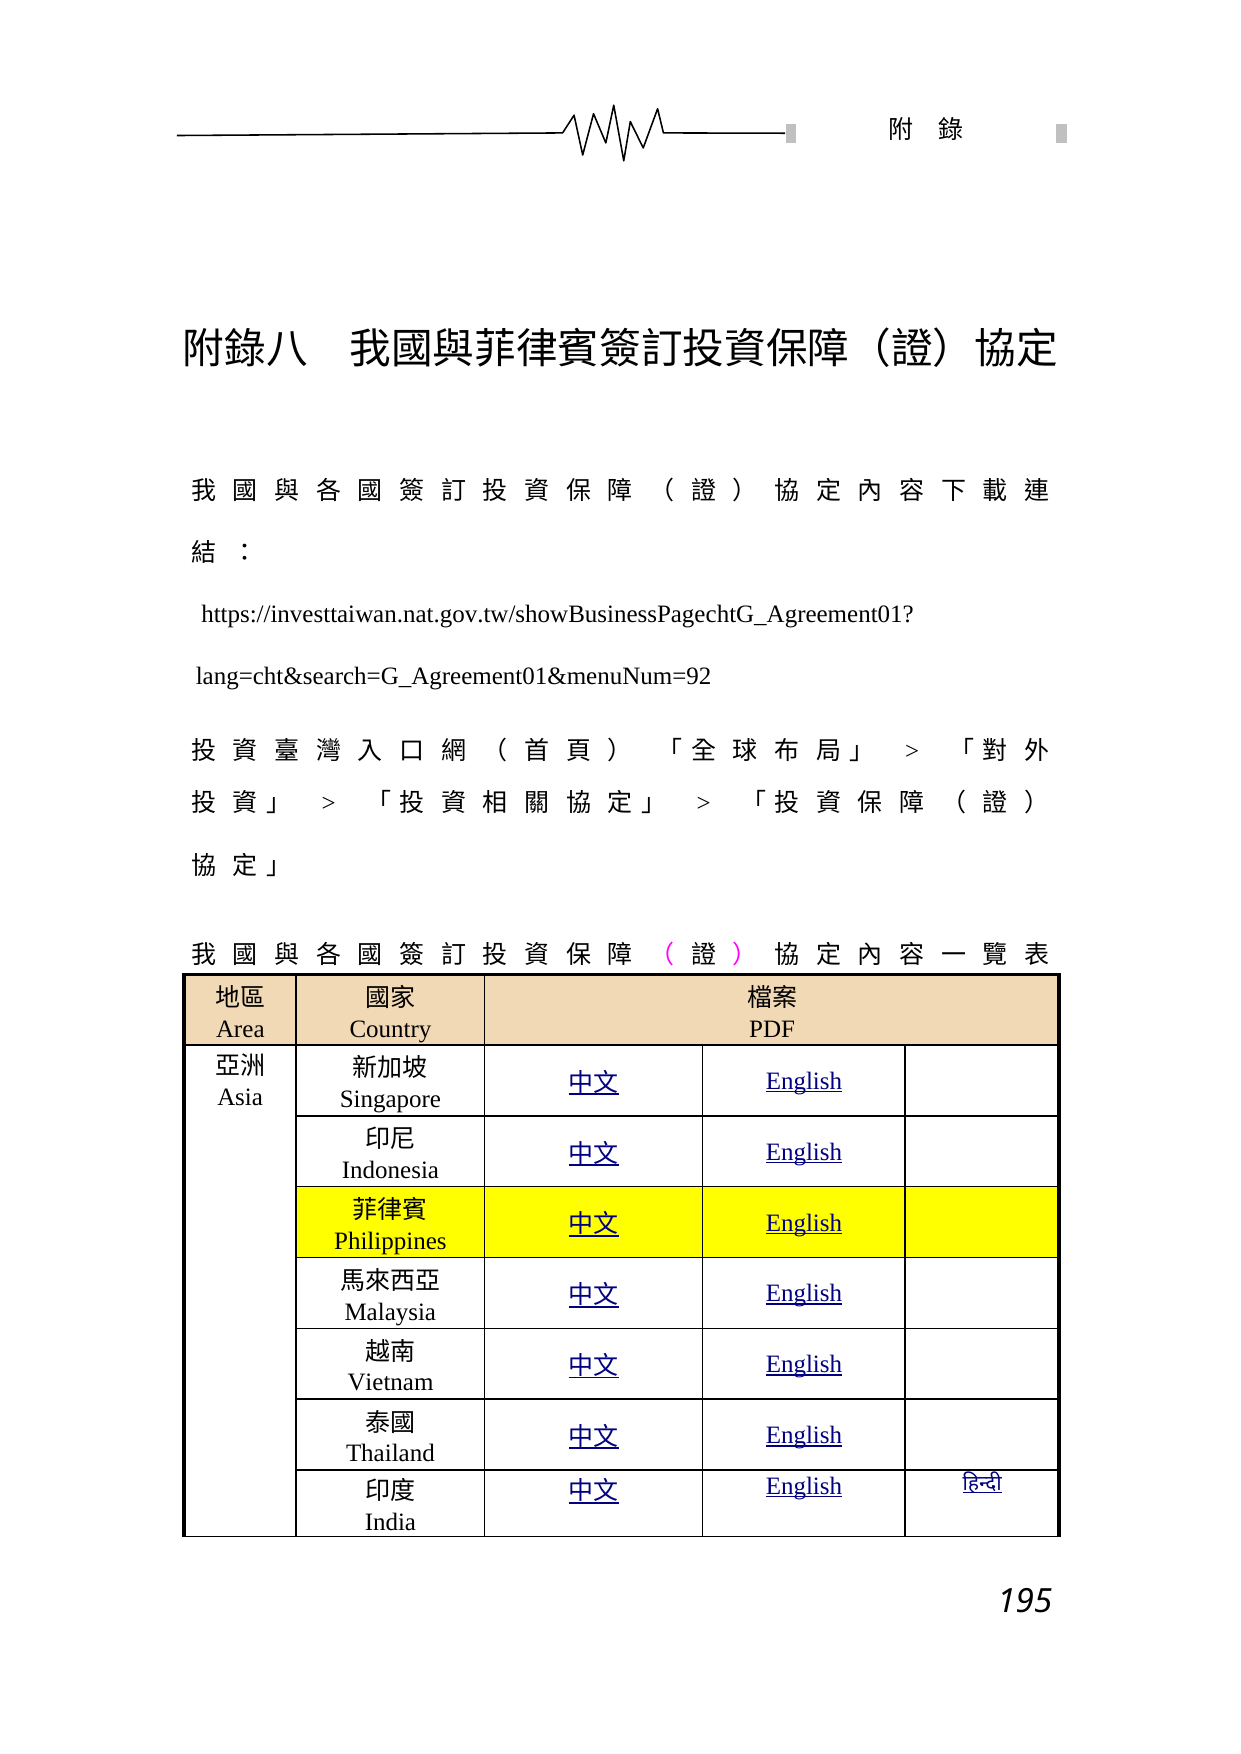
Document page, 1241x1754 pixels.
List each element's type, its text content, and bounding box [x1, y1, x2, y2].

text https://investtaiwan.nat.gov.tw/showBusinessPagechtG_Agreement01?lang=cht&search=G_Agreement01&menuNum=92 [183, 572, 1058, 697]
table_cell 越南 Vietnam [297, 1329, 484, 1398]
table_cell English [703, 1187, 904, 1257]
table_cell [906, 1117, 1057, 1186]
table_cell 中文 [485, 1471, 702, 1536]
text 投資臺灣入口網（首頁）「全球布局」>「對外投資」>「投資相關協定」>「投資保障（證）協定」 [183, 697, 1058, 884]
table_cell 中文 [485, 1258, 702, 1327]
table_cell 中文 [485, 1046, 702, 1115]
table_header 國家 Country [297, 976, 484, 1044]
table_cell [906, 1187, 1057, 1257]
table_cell 泰國 Thailand [297, 1400, 484, 1469]
table_cell हिन्दी [906, 1471, 1057, 1536]
table_cell English [703, 1471, 904, 1536]
table_cell [906, 1046, 1057, 1115]
table_cell 新加坡 Singapore [297, 1046, 484, 1115]
table_cell English [703, 1329, 904, 1398]
table_header 地區 Area [186, 976, 295, 1044]
table_cell 菲律賓 Philippines [297, 1187, 484, 1257]
table_cell 中文 [485, 1400, 702, 1469]
table_cell 馬來西亞 Malaysia [297, 1258, 484, 1327]
table_cell 中文 [485, 1117, 702, 1186]
table_cell English [703, 1258, 904, 1327]
table_cell [906, 1329, 1057, 1398]
text 附錄八 我國與菲律賓簽訂投資保障（證）協定 [183, 304, 1058, 366]
table_cell [906, 1400, 1057, 1469]
table_cell 中文 [485, 1187, 702, 1257]
table_cell 印尼 Indonesia [297, 1117, 484, 1186]
table_cell English [703, 1046, 904, 1115]
text 我國與各國簽訂投資保障（證）協定內容下載連結： [183, 447, 1058, 572]
text 我國與各國簽訂投資保障（證）協定內容一覽表 [183, 911, 1058, 973]
table_cell 亞洲 Asia [186, 1046, 295, 1536]
table_cell 中文 [485, 1329, 702, 1398]
table_header 檔案 PDF [485, 976, 1057, 1044]
table_cell [906, 1258, 1057, 1327]
table_cell English [703, 1117, 904, 1186]
table_cell English [703, 1400, 904, 1469]
table_cell 印度 India [297, 1471, 484, 1536]
